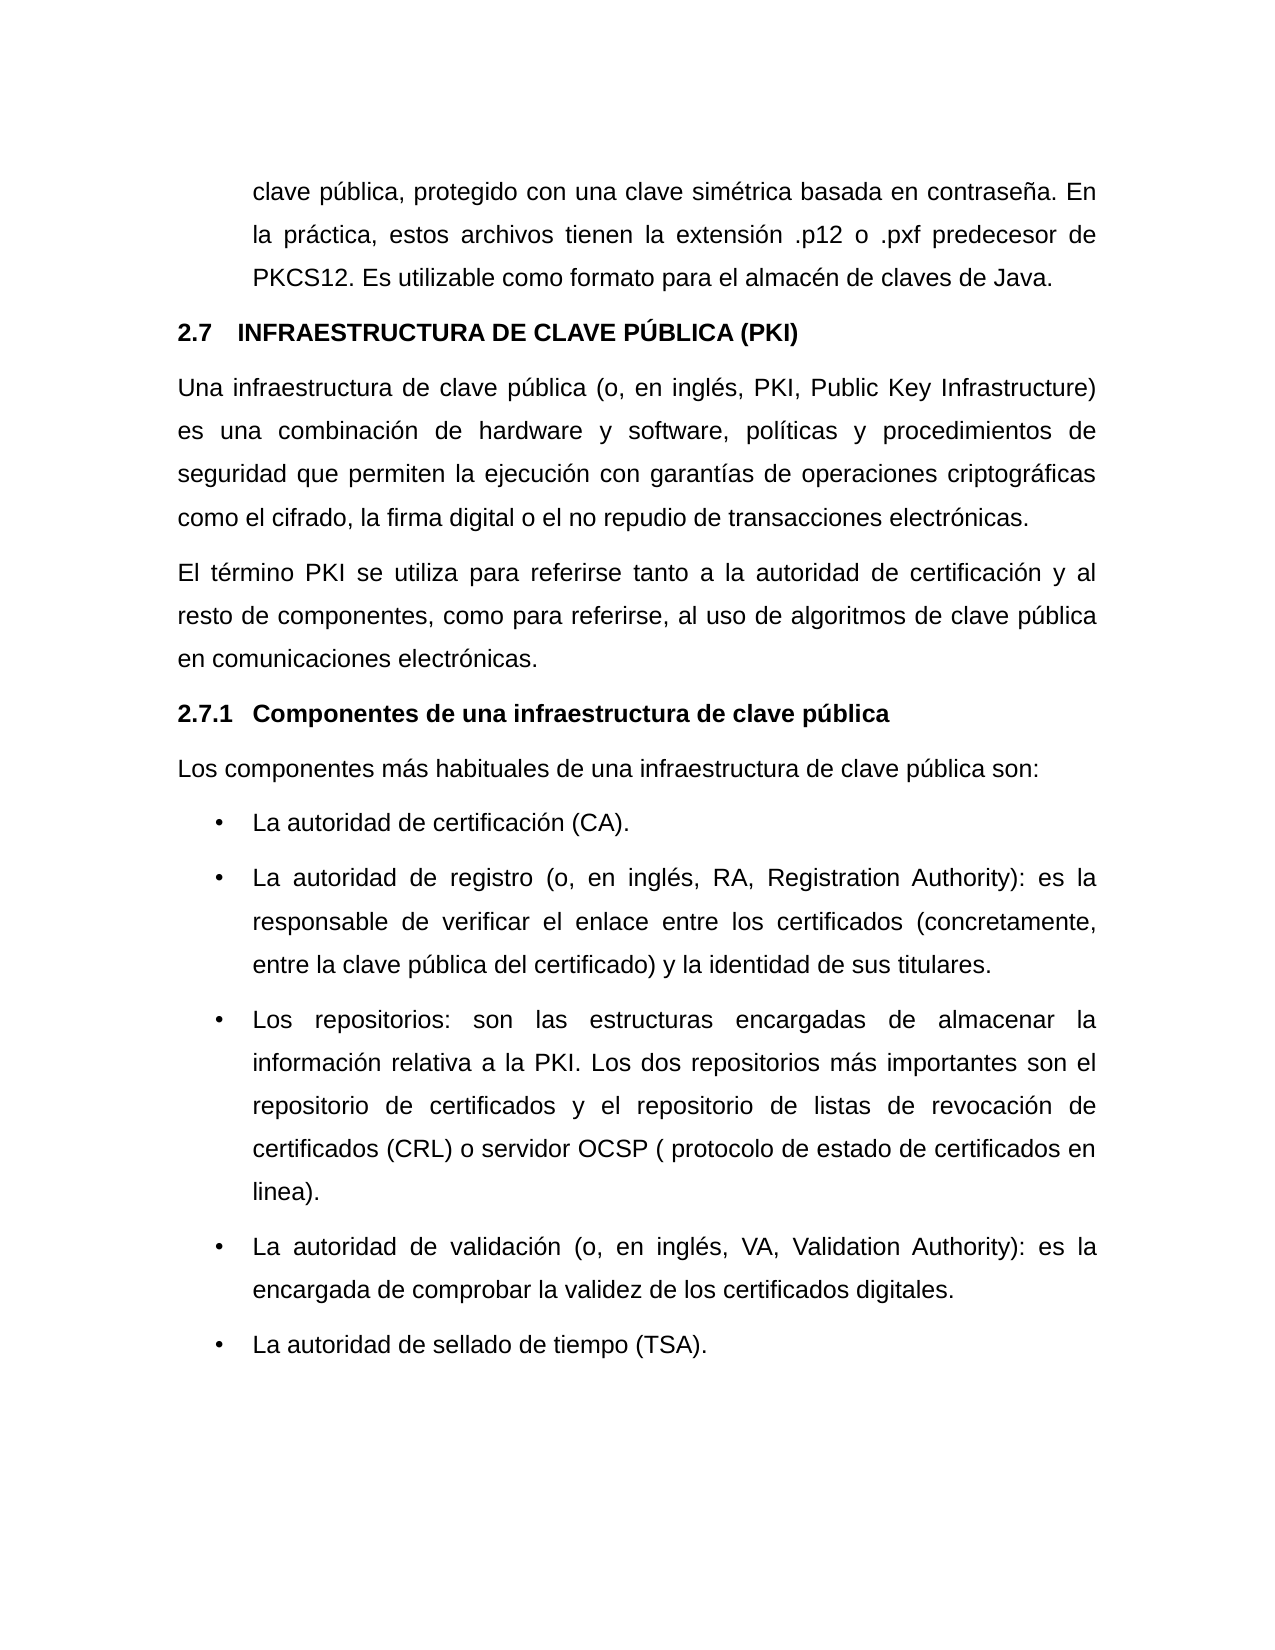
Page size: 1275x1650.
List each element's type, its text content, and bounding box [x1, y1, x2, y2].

list La autoridad de validación (o, en inglés, VA, Validation Authority): es la encargada de comprobar la validez de los certificados digitales. [215, 1232, 1098, 1304]
text Una infraestructura de clave pública (o, en inglés, PKI, Public Key Infrastructure) es una combinación de hardware y software, políticas y procedimientos de seguridad que permiten la ejecución con garantías de operaciones criptográficas como el cifrado, la firma digital o el no repudio de transacciones electrónicas. [177, 373, 1098, 531]
list La autoridad de certificación (CA). [215, 808, 1098, 837]
list Los repositorios: son las estructuras encargadas de almacenar la información relativa a la PKI. Los dos repositorios más importantes son el repositorio de certificados y el repositorio de listas de revocación de certificados (CRL) o servidor OCSP ( protocolo de estado de certificados en linea). [215, 1005, 1098, 1206]
list La autoridad de sellado de tiempo (TSA). [215, 1330, 1098, 1359]
list clave pública, protegido con una clave simétrica basada en contraseña. En la práctica, estos archivos tienen la extensión .p12 o .pxf predecesor de PKCS12. Es utilizable como formato para el almacén de claves de Java. [215, 177, 1098, 292]
text Los componentes más habituales de una infraestructura de clave pública son: [177, 753, 1098, 782]
text El término PKI se utiliza para referirse tanto a la autoridad de certificación y al resto de componentes, como para referirse, al uso de algoritmos de clave pública en comunicaciones electrónicas. [177, 557, 1098, 672]
subtitle Componentes de una infraestructura de clave pública [177, 699, 1098, 727]
subtitle INFRAESTRUCTURA DE CLAVE PÚBLICA (PKI) [177, 318, 1098, 347]
list La autoridad de registro (o, en inglés, RA, Registration Authority): es la responsable de verificar el enlace entre los certificados (concretamente, entre la clave pública del certificado) y la identidad de sus titulares. [215, 863, 1098, 978]
